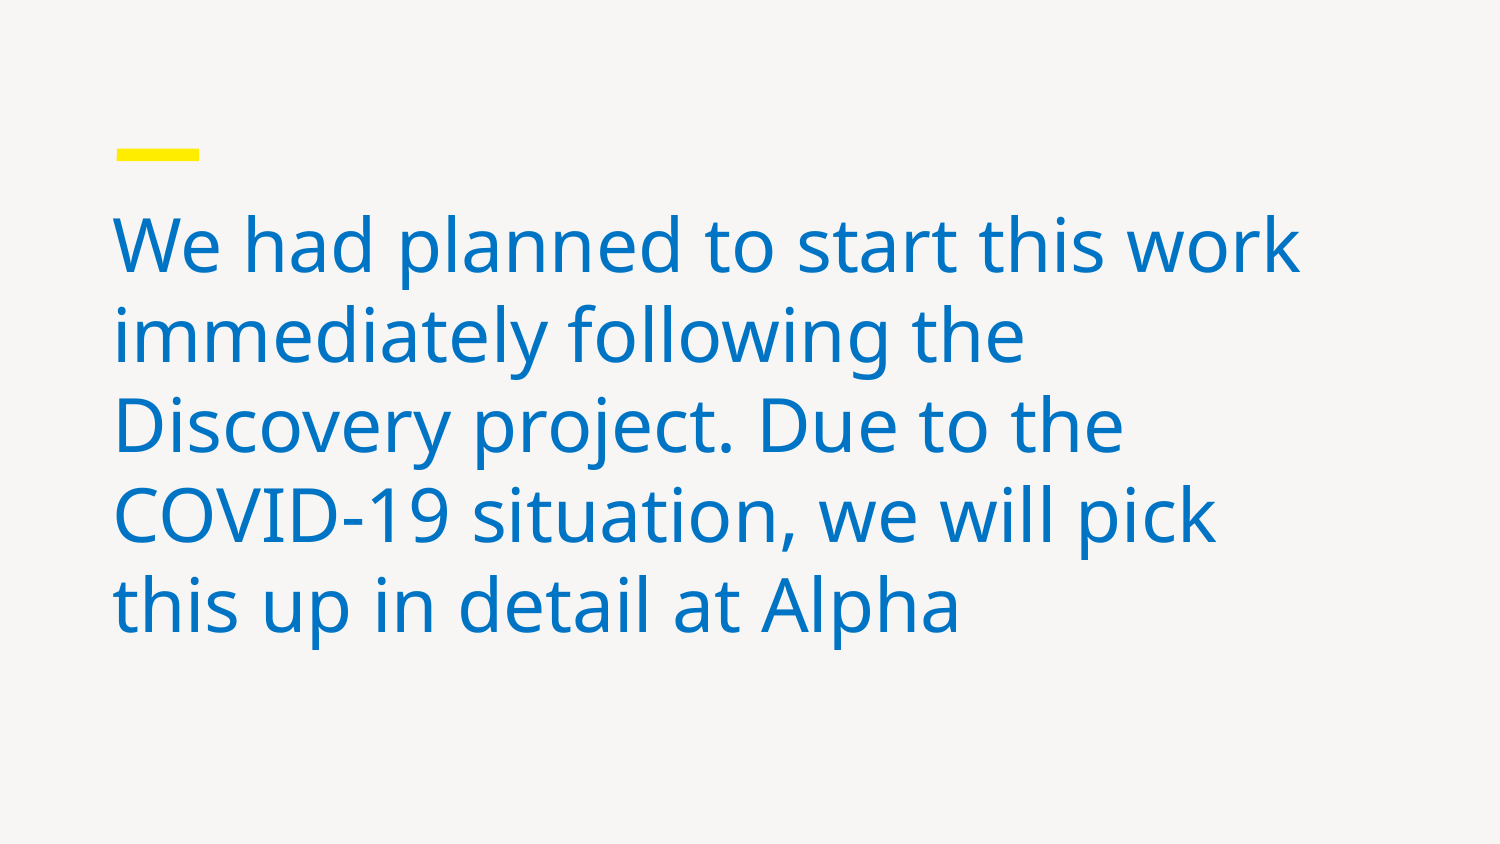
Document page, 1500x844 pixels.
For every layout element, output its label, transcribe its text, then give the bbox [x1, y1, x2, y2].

title We had planned to start this work immediately following the Discovery project. Due to the COVID-19 situation, we will pick this up in detail at Alpha [112, 197, 1340, 569]
